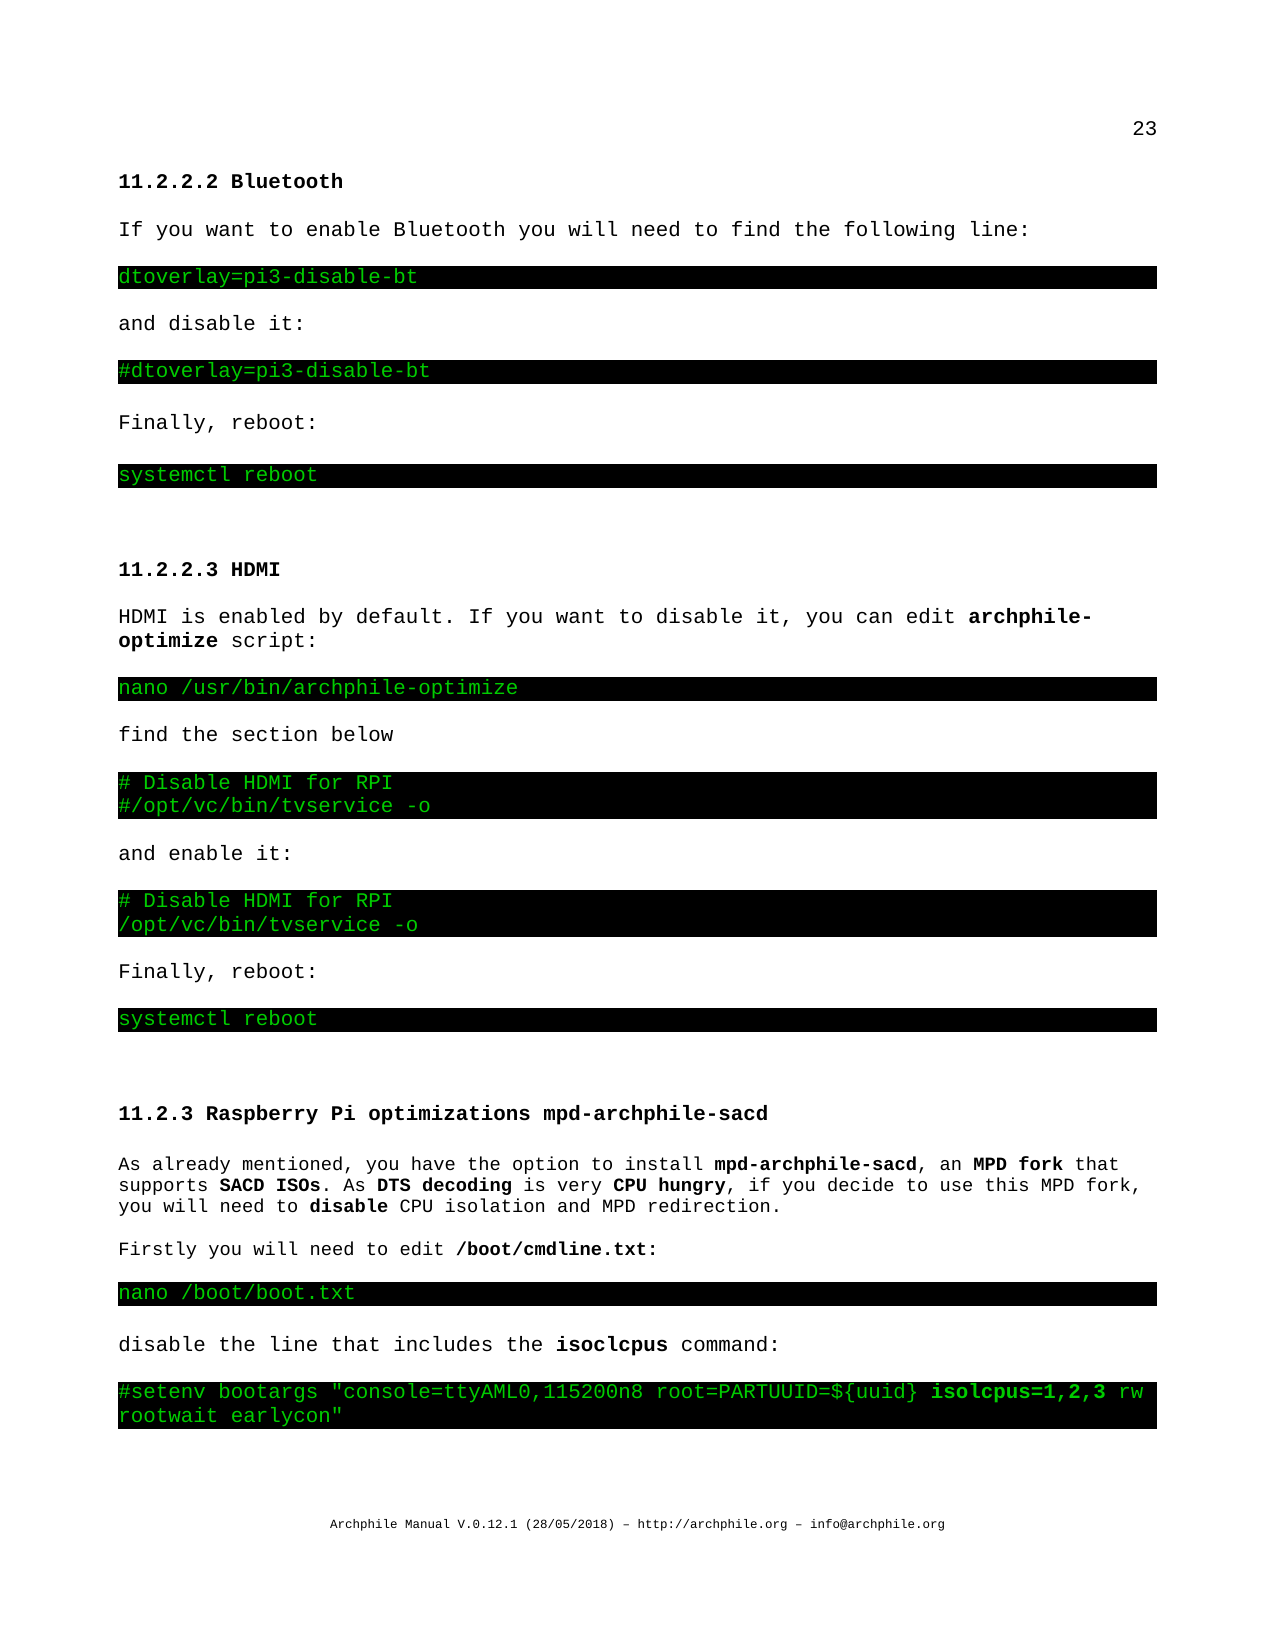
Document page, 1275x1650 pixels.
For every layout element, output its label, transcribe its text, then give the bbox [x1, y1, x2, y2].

text 11.2.3 Raspberry Pi optimizations mpd-archphile-sacd [118, 1103, 1157, 1126]
text # Disable HDMI for RPI [118, 890, 1157, 914]
text disable the line that includes the isoclcpus command: [118, 1334, 1157, 1358]
text 11.2.2.2 Bluetooth [118, 171, 1157, 195]
text nano /usr/bin/archphile-optimize [118, 677, 1157, 701]
text If you want to enable Bluetooth you will need to find the following line: [118, 218, 1157, 242]
text Firstly you will need to edit /boot/cmdline.txt: [118, 1240, 1157, 1261]
text systemctl reboot [118, 464, 1157, 488]
text #setenv bootargs "console=ttyAML0,115200n8 root=PARTUUID=${uuid} isolcpus=1,2,3 rw rootwait earlycon" [118, 1382, 1157, 1429]
text systemctl reboot [118, 1008, 1157, 1032]
text Finally, reboot: [118, 961, 1157, 984]
text #dtoverlay=pi3-disable-bt [118, 360, 1157, 384]
text As already mentioned, you have the option to install mpd-archphile-sacd, an MPD fork that supports SACD ISOs. As DTS decoding is very CPU hungry, if you decide to use this MPD fork, you will need to disable CPU isolation and MPD redirection. [118, 1155, 1157, 1218]
text /opt/vc/bin/tvservice -o [118, 914, 1157, 937]
text #/opt/vc/bin/tvservice -o [118, 795, 1157, 819]
text and disable it: [118, 313, 1157, 337]
text find the section below [118, 724, 1157, 748]
text nano /boot/boot.txt [118, 1282, 1157, 1306]
text HDMI is enabled by default. If you want to disable it, you can edit archphile-optimize script: [118, 606, 1157, 653]
text Finally, reboot: [118, 412, 1157, 436]
text 11.2.2.3 HDMI [118, 559, 1157, 583]
text # Disable HDMI for RPI [118, 772, 1157, 795]
text and enable it: [118, 843, 1157, 866]
text dtoverlay=pi3-disable-bt [118, 266, 1157, 289]
